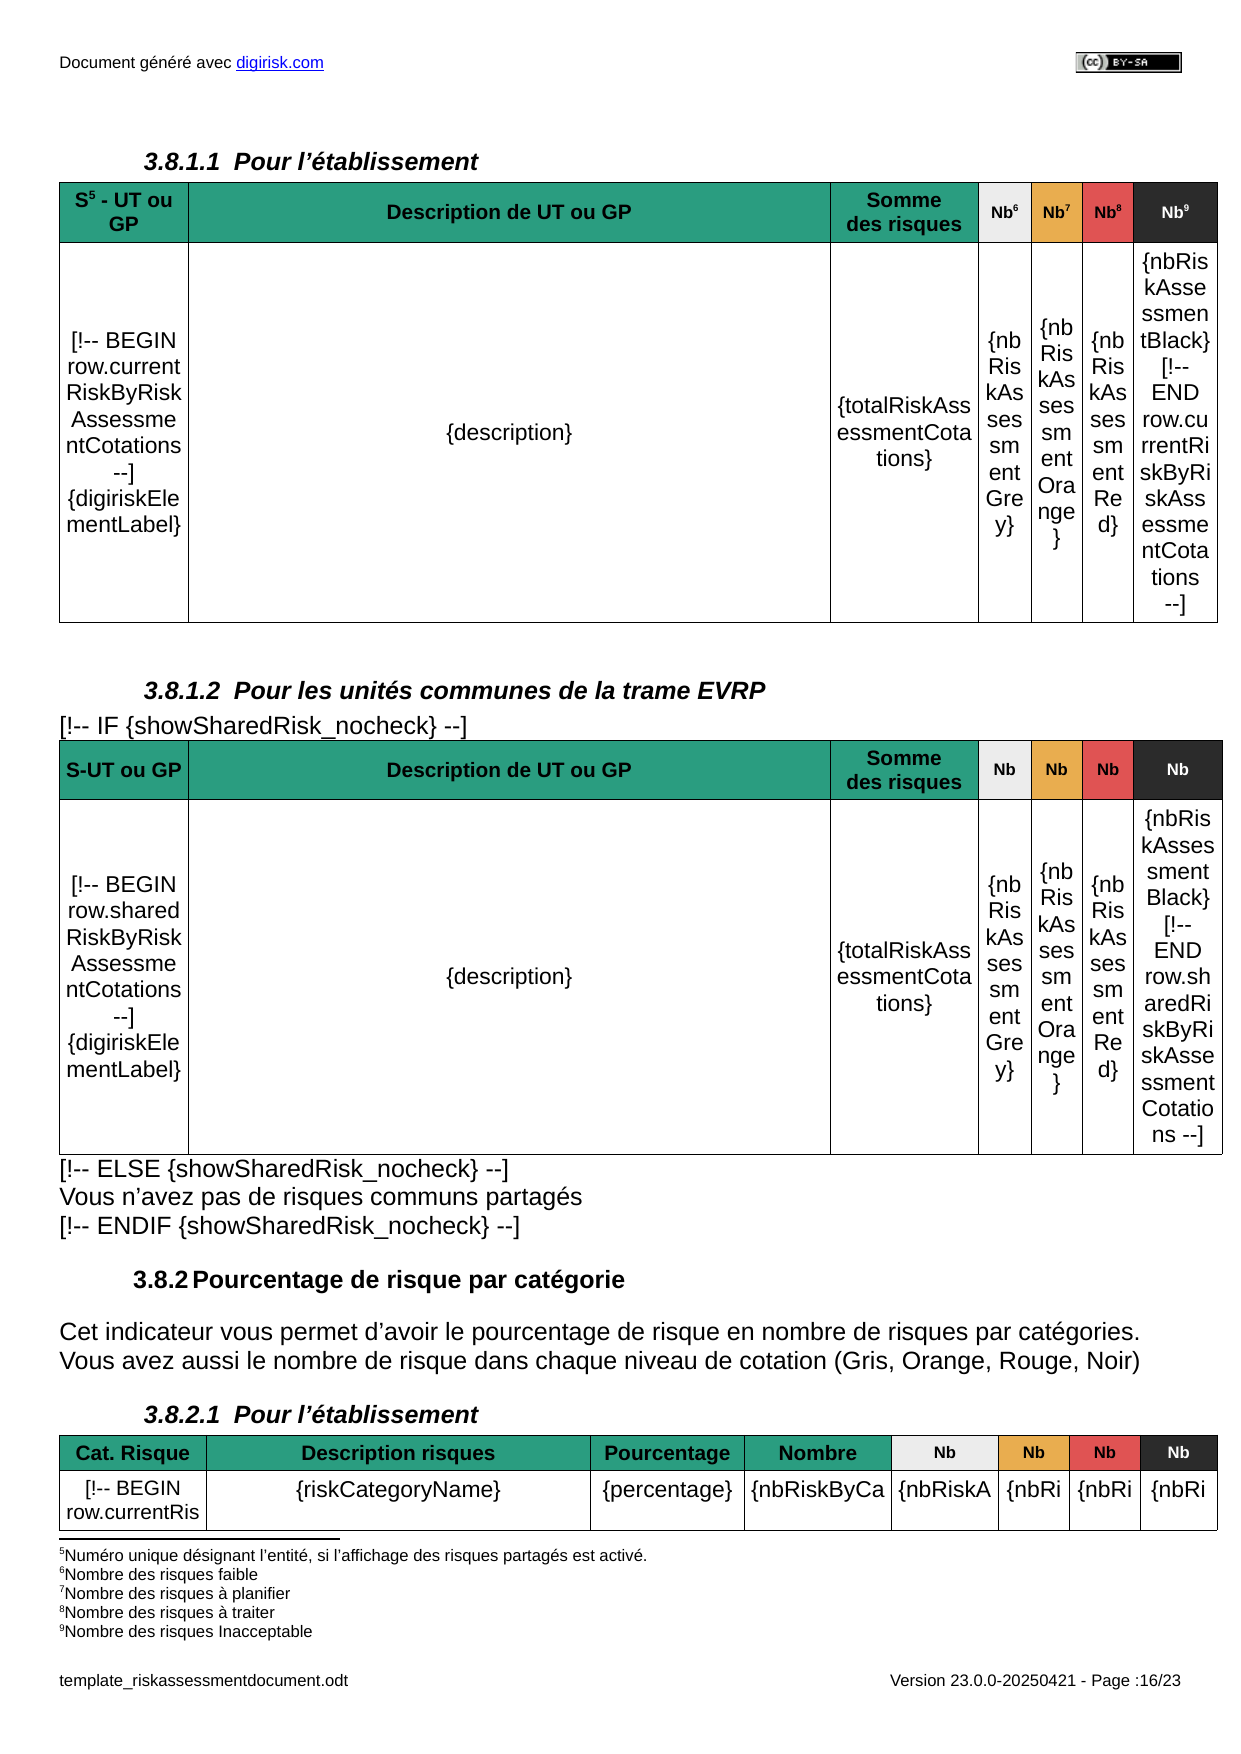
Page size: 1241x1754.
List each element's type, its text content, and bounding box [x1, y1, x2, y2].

table_cell {nbRiskAssessmentRed} [1083, 243, 1133, 622]
table_header Nb [979, 183, 1031, 242]
text Vous n’avez pas de risques communs partagés [59, 1182, 1181, 1211]
table_cell {description} [189, 243, 830, 622]
table_header Nb [1032, 183, 1082, 242]
table_header Somme des risques [831, 741, 978, 799]
table_header Nb [1134, 183, 1217, 242]
table_cell [!-- BEGIN row.currentRiskByRiskAssessmentCotations --]{digiriskElementLabel} [60, 243, 188, 622]
table_header Somme des risques [831, 183, 978, 242]
table_header S - UT ou GP [60, 183, 188, 242]
table_cell [!-- BEGIN row.sharedRiskByRiskAssessmentCotations --]{digiriskElementLabel} [60, 800, 188, 1153]
table_cell {nbRiskA [892, 1471, 998, 1529]
table_header Description risques [207, 1436, 590, 1470]
table_cell {nbRiskByCa [745, 1471, 891, 1529]
table_header Nb [999, 1436, 1069, 1470]
text Cet indicateur vous permet d’avoir le pourcentage de risque en nombre de risques par catégories. Vous avez aussi le nombre de risque dans chaque niveau de cotation (Gris, Orange, Rouge, Noir) [59, 1317, 1181, 1374]
table_header Nb [979, 741, 1031, 799]
table_cell {nbRi [1141, 1471, 1217, 1529]
table_header Nb [1083, 741, 1133, 799]
table_cell {totalRiskAssessmentCotations} [831, 800, 978, 1153]
table_header Description de UT ou GP [189, 183, 830, 242]
table_cell {nbRi [1070, 1471, 1140, 1529]
subtitle Pour les unités communes de la trame EVRP [144, 676, 1181, 705]
table_header Description de UT ou GP [189, 741, 830, 799]
table_cell {description} [189, 800, 830, 1153]
table_cell {nbRiskAssessmentRed} [1083, 800, 1133, 1153]
table_cell {nbRiskAssessmentBlack}[!-- END row.sharedRiskByRiskAssessmentCotations --] [1134, 800, 1222, 1153]
table_cell {riskCategoryName} [207, 1471, 590, 1529]
table_cell {nbRiskAssessmentOrange} [1032, 243, 1082, 622]
subtitle Pour l’établissement [144, 1399, 1181, 1428]
table_header Nombre [745, 1436, 891, 1470]
table_cell {percentage} [591, 1471, 744, 1529]
table_header Nb [892, 1436, 998, 1470]
table_header Nb [1134, 741, 1222, 799]
picture [1075, 52, 1182, 73]
table_cell {totalRiskAssessmentCotations} [831, 243, 978, 622]
table_cell {nbRiskAssessmentGrey} [979, 800, 1031, 1153]
table_cell {nbRiskAssessmentOrange} [1032, 800, 1082, 1153]
table_header Nb [1032, 741, 1082, 799]
table_cell {nbRi [999, 1471, 1069, 1529]
subtitle Pour l’établissement [144, 147, 1181, 176]
table_cell {nbRiskAssessmentGrey} [979, 243, 1031, 622]
table_header Cat. Risque [60, 1436, 206, 1470]
table_header S-UT ou GP [60, 741, 188, 799]
table_header Nb [1141, 1436, 1217, 1470]
text [!-- ELSE {showSharedRisk_nocheck} --] [59, 1155, 1181, 1182]
table_header Nb [1070, 1436, 1140, 1470]
table_header Pourcentage [591, 1436, 744, 1470]
subtitle Pourcentage de risque par catégorie [133, 1265, 1181, 1293]
table_header Nb [1083, 183, 1133, 242]
text [!-- ENDIF {showSharedRisk_nocheck} --] [59, 1211, 1181, 1240]
text [!-- IF {showSharedRisk_nocheck} --] [59, 711, 1181, 740]
table_cell [!-- BEGIN row.currentRis [60, 1471, 206, 1529]
table_cell {nbRiskAssessmentBlack}[!-- END row.currentRiskByRiskAssessmentCotations --] [1134, 243, 1217, 622]
